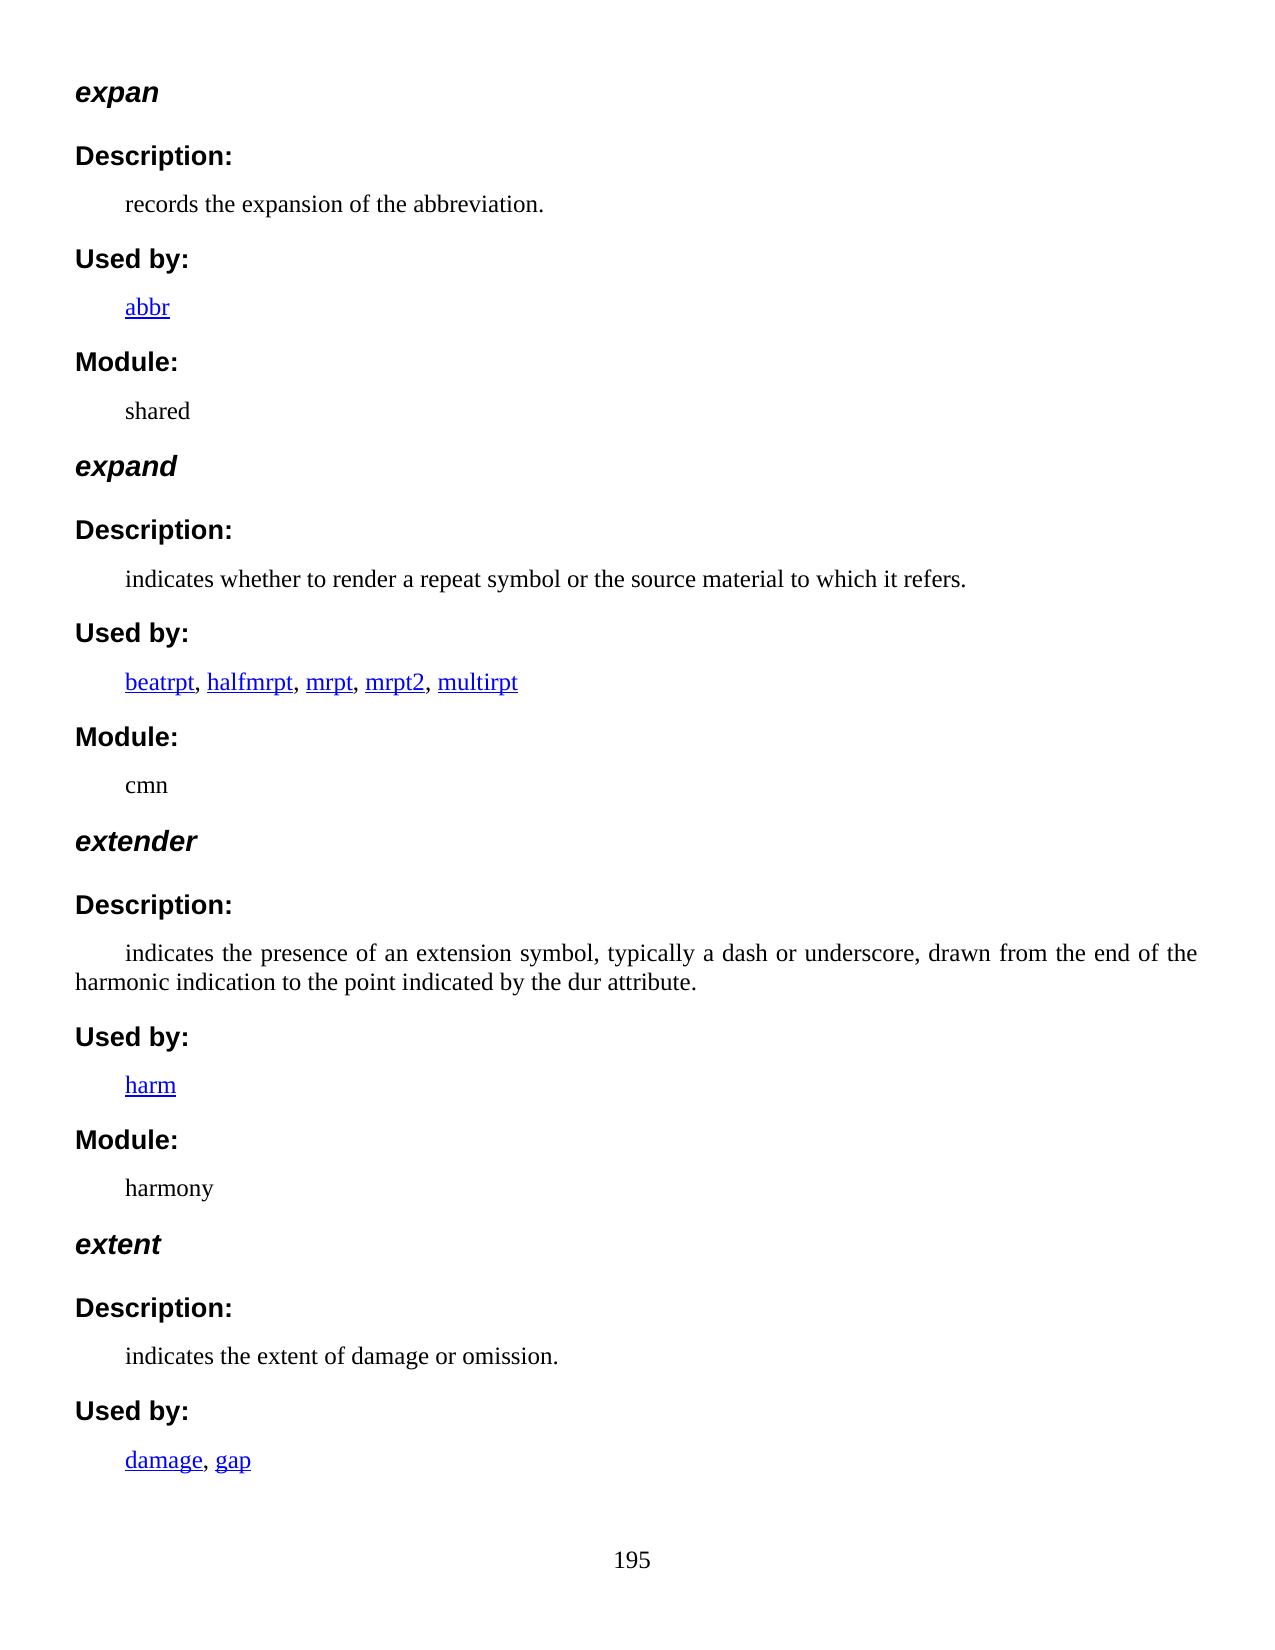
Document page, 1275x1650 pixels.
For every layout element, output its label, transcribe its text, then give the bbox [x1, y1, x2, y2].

text cmn [75, 770, 1200, 799]
subtitle Module: [75, 1124, 1200, 1155]
text indicates whether to render a repeat symbol or the source material to which it refers. [75, 564, 1200, 592]
text harmony [75, 1173, 1200, 1202]
subtitle Description: [75, 1292, 1200, 1323]
subtitle Used by: [75, 617, 1200, 649]
subtitle Used by: [75, 1395, 1200, 1426]
subtitle Used by: [75, 243, 1200, 274]
subtitle Description: [75, 140, 1200, 171]
text harm [75, 1070, 1200, 1099]
subtitle extent [75, 1227, 1200, 1261]
text shared [75, 396, 1200, 424]
text damage, gap [75, 1445, 1200, 1473]
subtitle expand [75, 449, 1200, 483]
text indicates the presence of an extension symbol, typically a dash or underscore, drawn from the end of the harmonic indication to the point indicated by the dur attribute. [75, 938, 1200, 996]
text beatrpt, halfmrpt, mrpt, mrpt2, multirpt [75, 667, 1200, 696]
text abbr [75, 292, 1200, 321]
subtitle Description: [75, 514, 1200, 546]
subtitle extender [75, 824, 1200, 857]
text records the expansion of the abbreviation. [75, 189, 1200, 218]
subtitle expan [75, 75, 1200, 108]
text indicates the extent of damage or omission. [75, 1341, 1200, 1370]
subtitle Description: [75, 889, 1200, 920]
subtitle Module: [75, 721, 1200, 752]
subtitle Module: [75, 346, 1200, 377]
subtitle Used by: [75, 1021, 1200, 1052]
